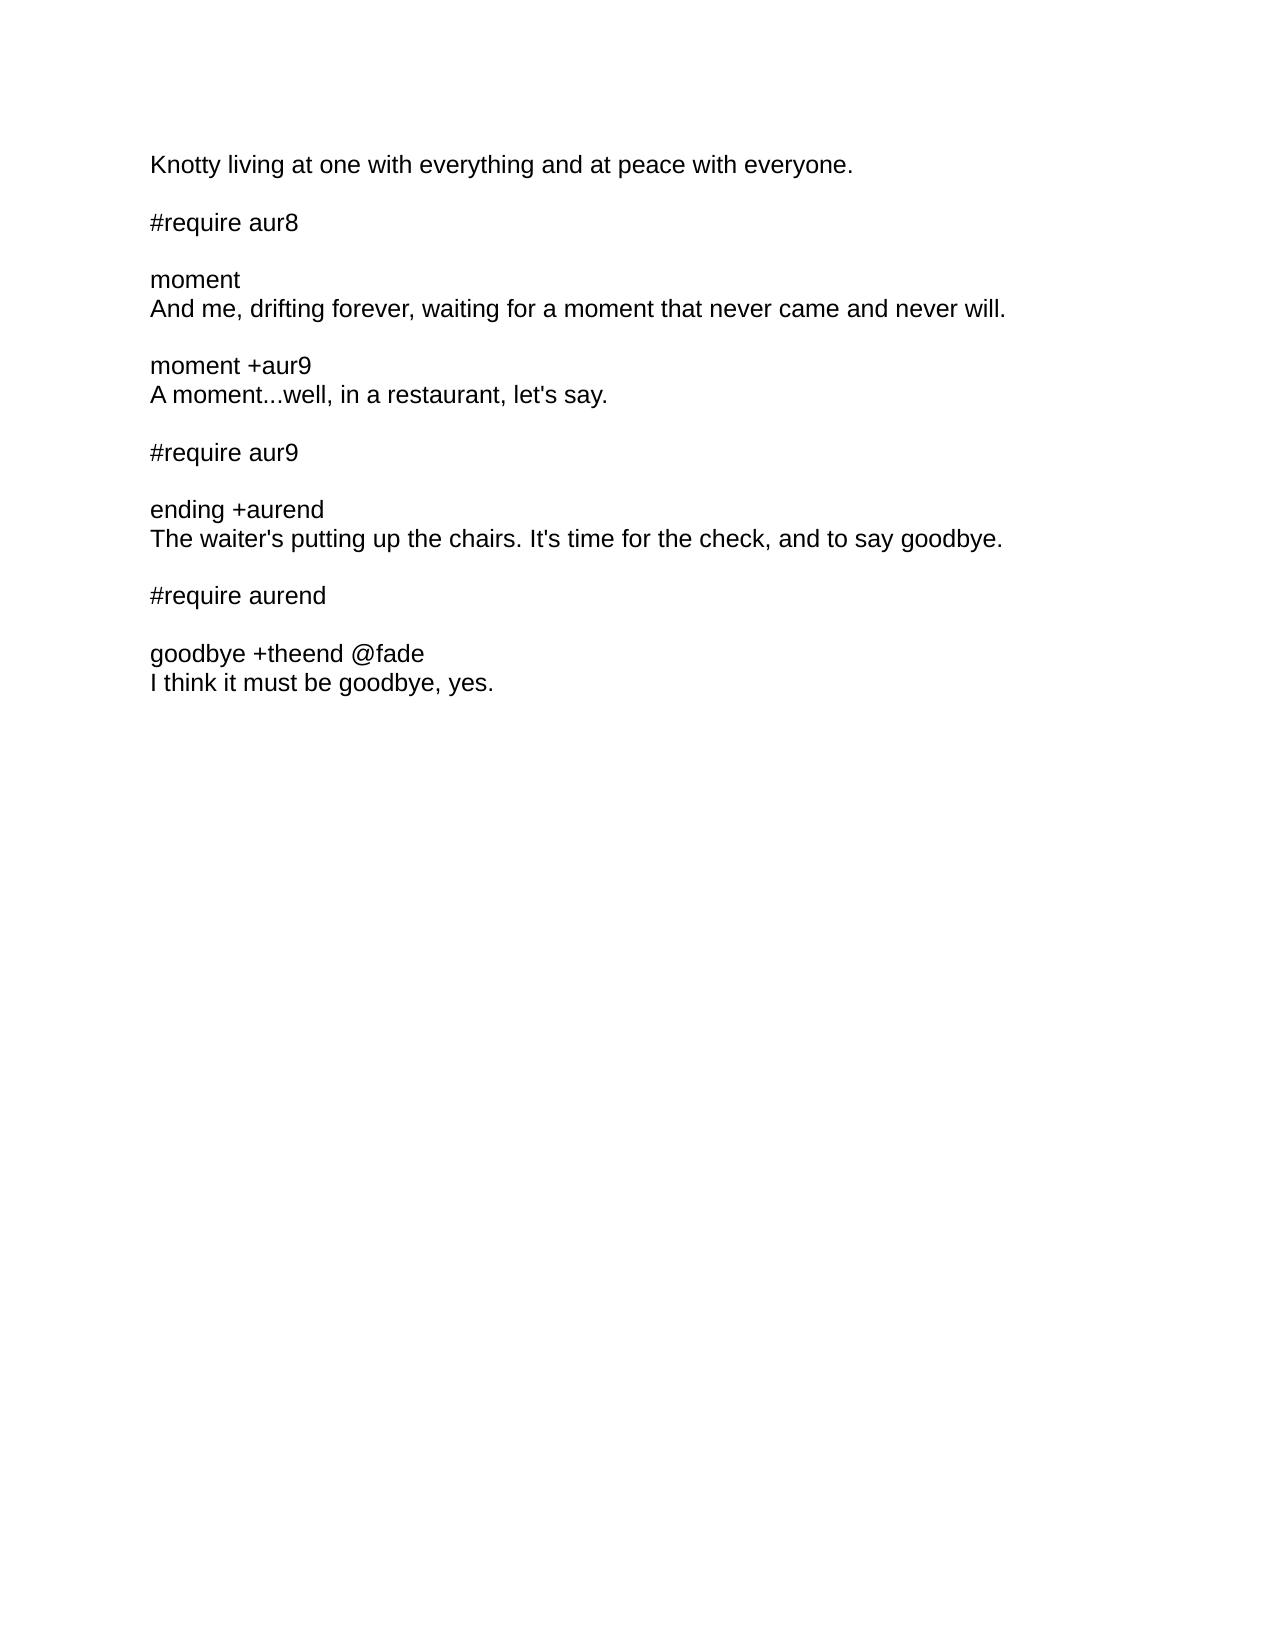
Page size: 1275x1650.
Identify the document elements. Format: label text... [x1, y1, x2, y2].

text moment [150, 265, 1125, 294]
text I think it must be goodbye, yes. [150, 667, 1125, 696]
text Knotty living at one with everything and at peace with everyone. [150, 150, 1125, 179]
text moment +aur9 [150, 351, 1125, 380]
text #require aur8 [150, 207, 1125, 236]
text A moment...well, in a restaurant, let's say. [150, 380, 1125, 409]
text And me, drifting forever, waiting for a moment that never came and never will. [150, 294, 1125, 322]
text goodbye +theend @fade [150, 639, 1125, 667]
text The waiter's putting up the chairs. It's time for the check, and to say goodbye. [150, 524, 1125, 552]
text ending +aurend [150, 495, 1125, 524]
text #require aurend [150, 581, 1125, 610]
text #require aur9 [150, 437, 1125, 466]
